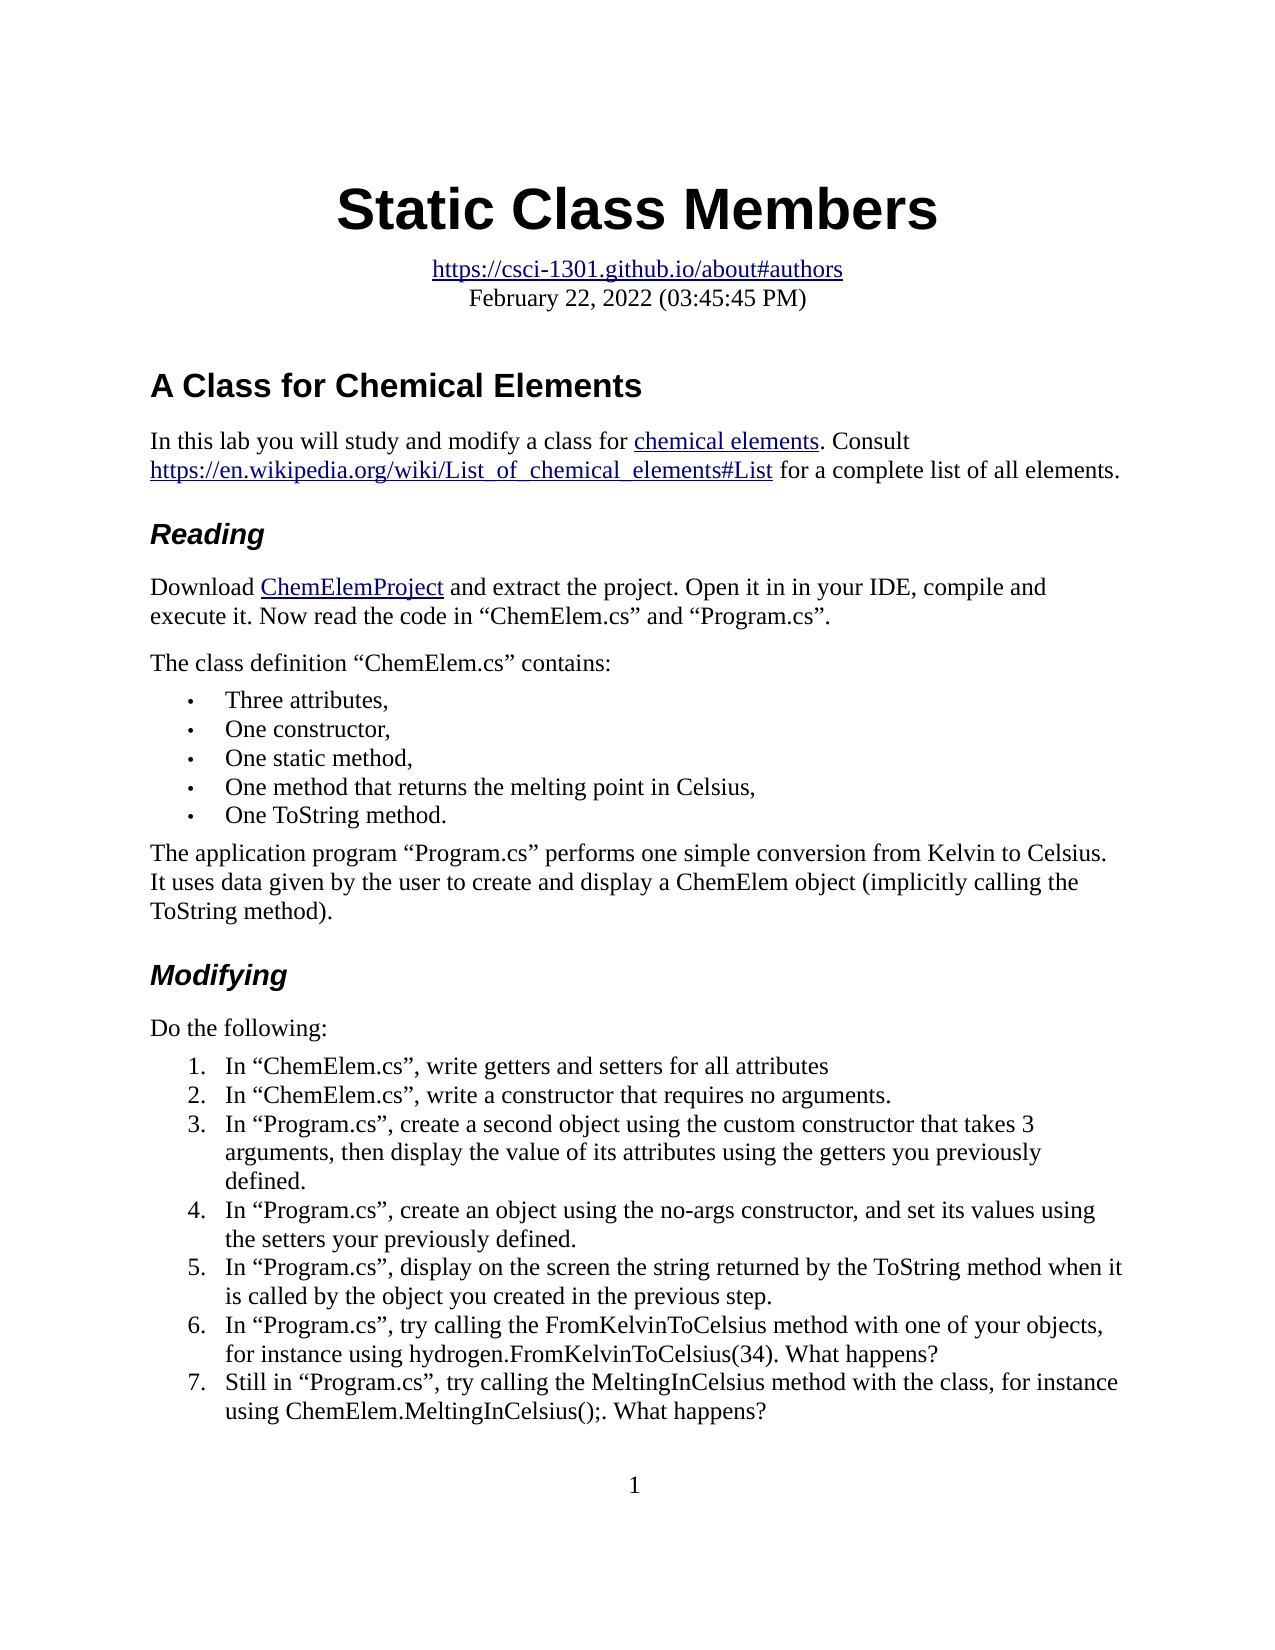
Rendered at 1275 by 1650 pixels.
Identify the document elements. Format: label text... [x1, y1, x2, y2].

text https://csci-1301.github.io/about#authors [150, 254, 1125, 283]
list In “Program.cs”, create an object using the no-args constructor, and set its values using the setters your previously defined. [187, 1195, 1125, 1252]
list In “Program.cs”, create a second object using the custom constructor that takes 3 arguments, then display the value of its attributes using the getters you previously defined. [187, 1109, 1125, 1195]
title Static Class Members [150, 175, 1125, 242]
list In “ChemElem.cs”, write getters and setters for all attributes [187, 1051, 1125, 1080]
text The class definition “ChemElem.cs” contains: [150, 648, 1125, 677]
list Still in “Program.cs”, try calling the MeltingInCelsius method with the class, for instance using ChemElem.MeltingInCelsius();. What happens? [187, 1367, 1125, 1425]
text Do the following: [150, 1013, 1125, 1042]
list In “ChemElem.cs”, write a constructor that requires no arguments. [187, 1080, 1125, 1109]
text The application program “Program.cs” performs one simple conversion from Kelvin to Celsius. It uses data given by the user to create and display a ChemElem object (implicitly calling the ToString method). [150, 838, 1125, 924]
list One constructor, [187, 714, 1125, 743]
list Three attributes, [187, 686, 1125, 714]
list One ToString method. [187, 801, 1125, 829]
text February 22, 2022 (03:45:45 PM) [150, 283, 1125, 312]
subtitle A Class for Chemical Elements [150, 366, 1125, 404]
list One static method, [187, 743, 1125, 772]
list One method that returns the melting point in Celsius, [187, 772, 1125, 801]
subtitle Reading [150, 517, 1125, 551]
list In “Program.cs”, display on the screen the string returned by the ToString method when it is called by the object you created in the previous step. [187, 1252, 1125, 1310]
list In “Program.cs”, try calling the FromKelvinToCelsius method with one of your objects, for instance using hydrogen.FromKelvinToCelsius(34). What happens? [187, 1310, 1125, 1367]
subtitle Modifying [150, 958, 1125, 992]
text Download ChemElemProject and extract the project. Open it in in your IDE, compile and execute it. Now read the code in “ChemElem.cs” and “Program.cs”. [150, 572, 1125, 630]
text In this lab you will study and modify a class for chemical elements. Consult https://en.wikipedia.org/wiki/List_of_chemical_elements#List for a complete list of all elements. [150, 426, 1125, 483]
